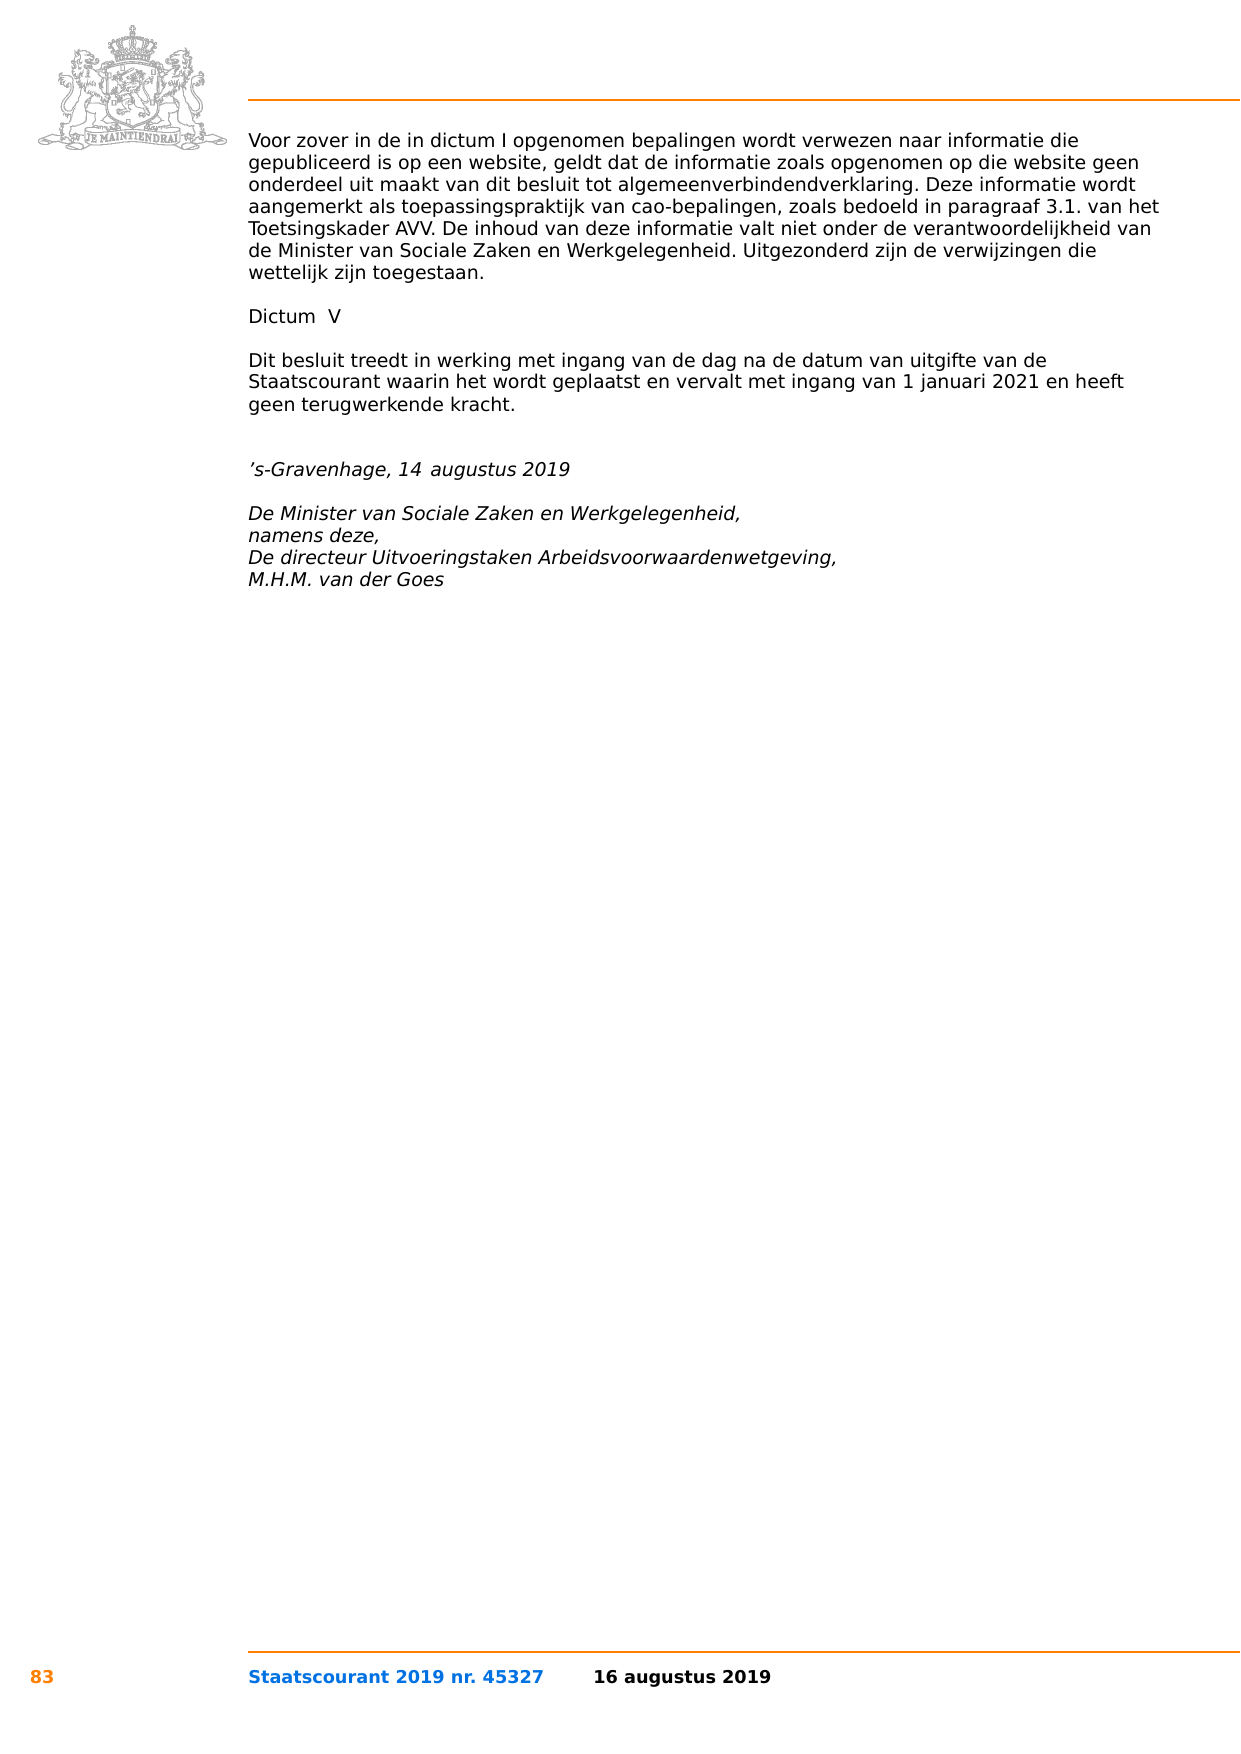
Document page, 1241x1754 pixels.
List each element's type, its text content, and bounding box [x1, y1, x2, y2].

text De Minister van Sociale Zaken en Werkgelegenheid, namens deze, De directeur Uitvoeringstaken Arbeidsvoorwaardenwetgeving, M.H.M. van der Goes [248, 503, 1163, 591]
text ’s-Gravenhage, 14 augustus 2019 [248, 459, 1163, 481]
picture [38, 25, 227, 150]
text Dictum V [248, 306, 1163, 328]
text Dit besluit treedt in werking met ingang van de dag na de datum van uitgifte van de Staatscourant waarin het wordt geplaatst en vervalt met ingang van 1 januari 2021 en heeft geen terugwerkende kracht. [248, 349, 1163, 415]
text Voor zover in de in dictum I opgenomen bepalingen wordt verwezen naar informatie die gepubliceerd is op een website, geldt dat de informatie zoals opgenomen op die website geen onderdeel uit maakt van dit besluit tot algemeenverbindendverklaring. Deze informatie wordt aangemerkt als toepassingspraktijk van cao-bepalingen, zoals bedoeld in paragraaf 3.1. van het Toetsingskader AVV. De inhoud van deze informatie valt niet onder de verantwoordelijkheid van de Minister van Sociale Zaken en Werkgelegenheid. Uitgezonderd zijn de verwijzingen die wettelijk zijn toegestaan. [248, 130, 1163, 284]
